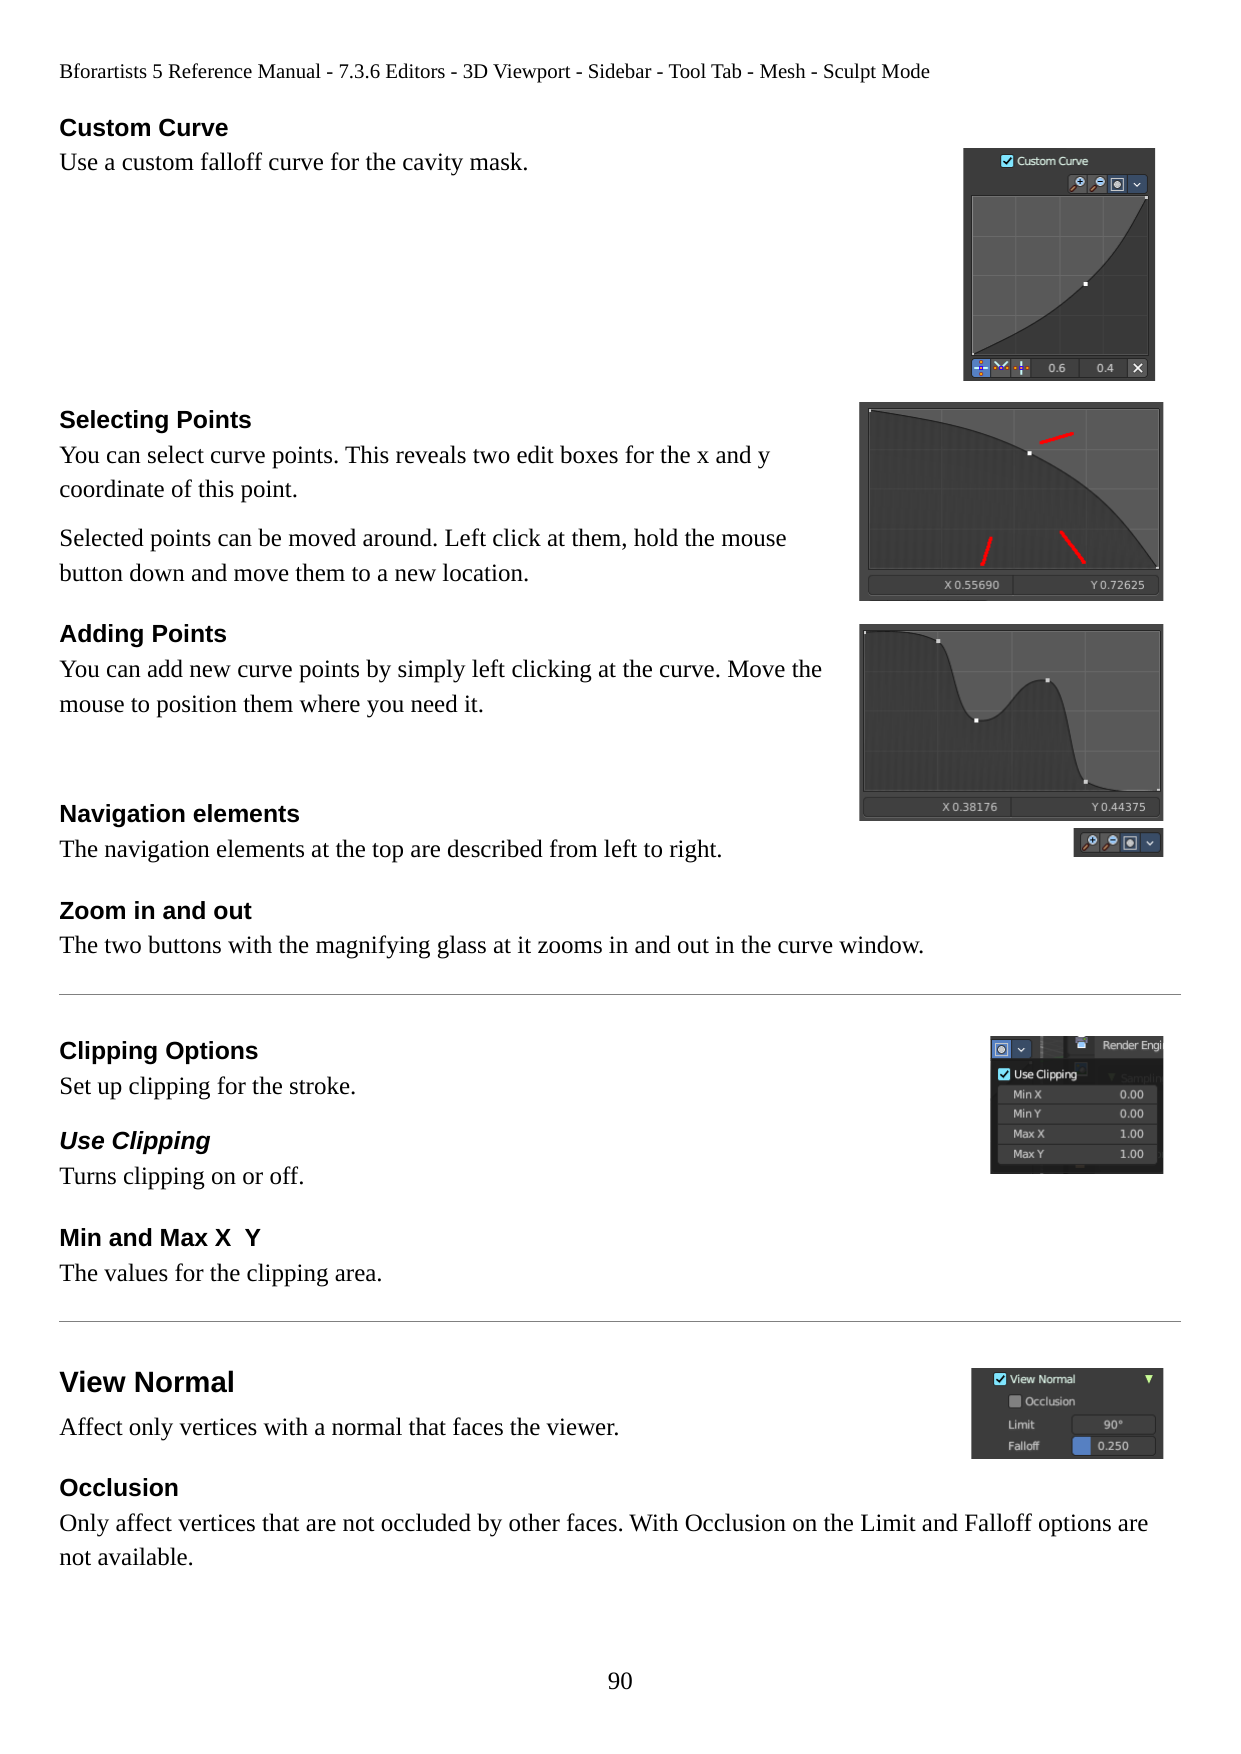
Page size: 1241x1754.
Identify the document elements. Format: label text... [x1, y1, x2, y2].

subtitle Custom Curve [59, 113, 1181, 141]
subtitle [1164, 1126, 1181, 1155]
text You can add new curve points by simply left clicking at the curve. Move the mouse to position them where you need it. [59, 654, 859, 718]
picture [859, 624, 1164, 821]
subtitle [1164, 1036, 1181, 1065]
subtitle Zoom in and out [59, 896, 1181, 924]
picture [971, 1368, 1164, 1459]
picture [990, 1036, 1164, 1174]
text Only affect vertices that are not occluded by other faces. With Occlusion on the Limit and Falloff options are not available. [59, 1508, 1181, 1571]
subtitle Selecting Points [59, 405, 859, 434]
text The values for the clipping area. [59, 1258, 1181, 1286]
picture [1073, 828, 1164, 857]
text Turns clipping on or off. [59, 1161, 1181, 1190]
text You can select curve points. This reveals two edit boxes for the x and y coordinate of this point. [59, 440, 859, 503]
subtitle Navigation elements [59, 799, 1181, 828]
text Selected points can be moved around. Left click at them, hold the mouse button down and move them to a new location. [59, 523, 859, 587]
subtitle Min and Max X Y [59, 1223, 1181, 1251]
subtitle [1164, 405, 1181, 434]
subtitle Occlusion [59, 1473, 1181, 1502]
picture [963, 148, 1156, 381]
picture [859, 402, 1164, 601]
text The navigation elements at the top are described from left to right. [59, 834, 1181, 863]
subtitle Clipping Options [59, 1036, 990, 1065]
text The two buttons with the magnifying glass at it zooms in and out in the curve window. [59, 931, 1181, 959]
subtitle Use Clipping [59, 1126, 990, 1155]
subtitle Adding Points [59, 619, 1181, 648]
text Set up clipping for the stroke. [59, 1071, 990, 1100]
text Affect only vertices with a normal that faces the viewer. [59, 1412, 971, 1440]
text Use a custom falloff curve for the cavity mask. [59, 147, 1181, 176]
subtitle View Normal [59, 1365, 1181, 1399]
